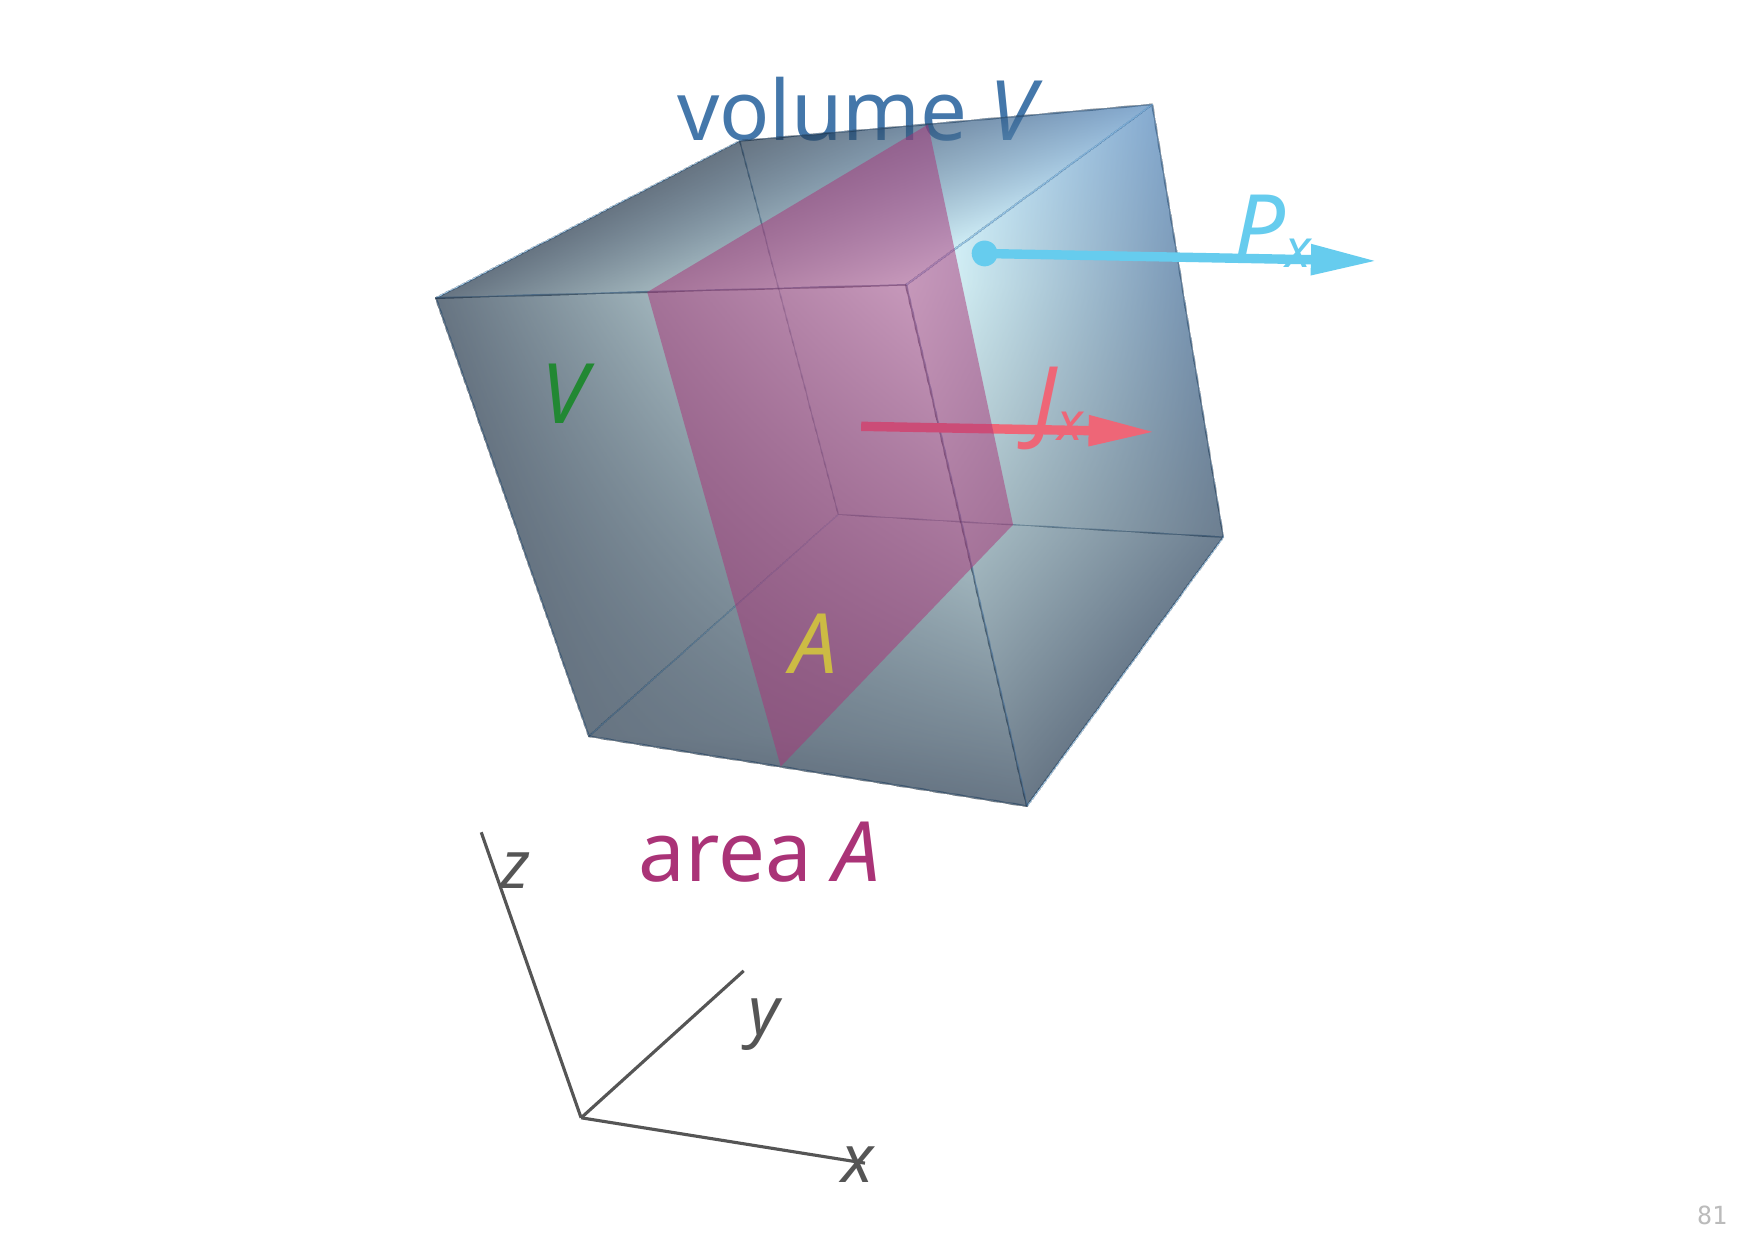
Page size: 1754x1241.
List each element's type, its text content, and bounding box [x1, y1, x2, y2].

text_box x [827, 1094, 868, 1183]
text_box volume V [662, 43, 1054, 142]
text_box y [733, 946, 775, 1036]
text_box V [526, 327, 617, 426]
text_box A [775, 577, 866, 676]
text_box z [486, 801, 525, 890]
text_box [647, 124, 1014, 767]
text_box Jx [1017, 327, 1105, 425]
text_box area A [623, 784, 890, 883]
text_box Px [1218, 154, 1332, 254]
